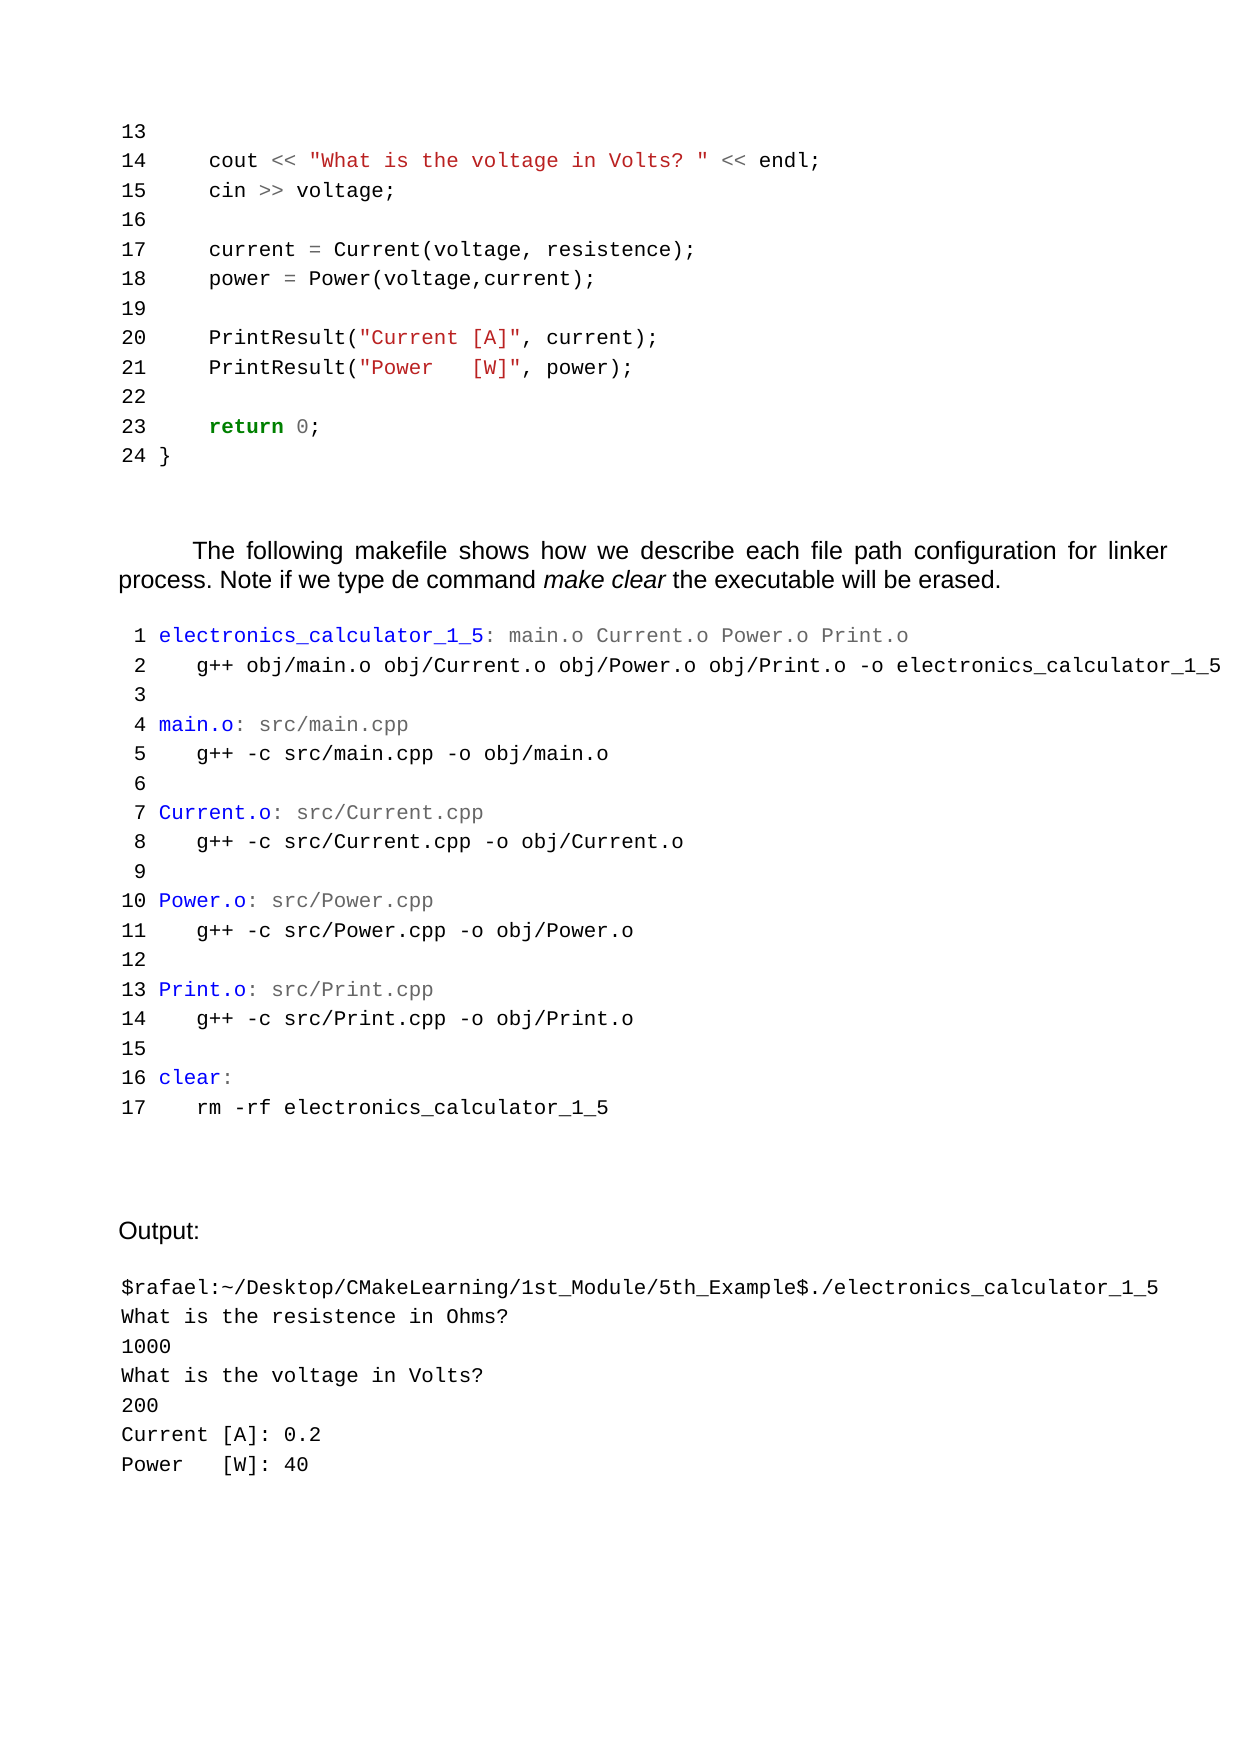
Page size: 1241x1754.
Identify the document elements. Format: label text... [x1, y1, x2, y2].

text Output: [118, 1216, 1169, 1245]
table_header cout << "What is the voltage in Volts? " << endl; cin >> voltage; current = Current(voltage, resistence); power = Power(voltage,current); PrintResult("Current [A]", current); PrintResult("Power [W]", power); return 0; } [156, 118, 1169, 507]
table_header 13 14 15 16 17 18 19 20 21 22 23 24 [118, 118, 156, 507]
table_header $rafael:~/Desktop/CMakeLearning/1st_Module/5th_Example$./electronics_calculator_1_5 What is the resistence in Ohms? 1000 What is the voltage in Volts? 200 Current [A]: 0.2 Power [W]: 40 [118, 1274, 1169, 1486]
text The following makefile shows how we describe each file path configuration for linker process. Note if we type de command make clear the executable will be erased. [118, 536, 1169, 593]
table_header electronics_calculator_1_5: main.o Current.o Power.o Print.o g++ obj/main.o obj/Current.o obj/Power.o obj/Print.o -o electronics_calculator_1_5 main.o: src/main.cpp g++ -c src/main.cpp -o obj/main.o Current.o: src/Current.cpp g++ -c src/Current.cpp -o obj/Current.o Power.o: src/Power.cpp g++ -c src/Power.cpp -o obj/Power.o Print.o: src/Print.cpp g++ -c src/Print.cpp -o obj/Print.o clear: rm -rf electronics_calculator_1_5 [156, 622, 1234, 1159]
table_header 1 2 3 4 5 6 7 8 9 10 11 12 13 14 15 16 17 [118, 622, 156, 1159]
